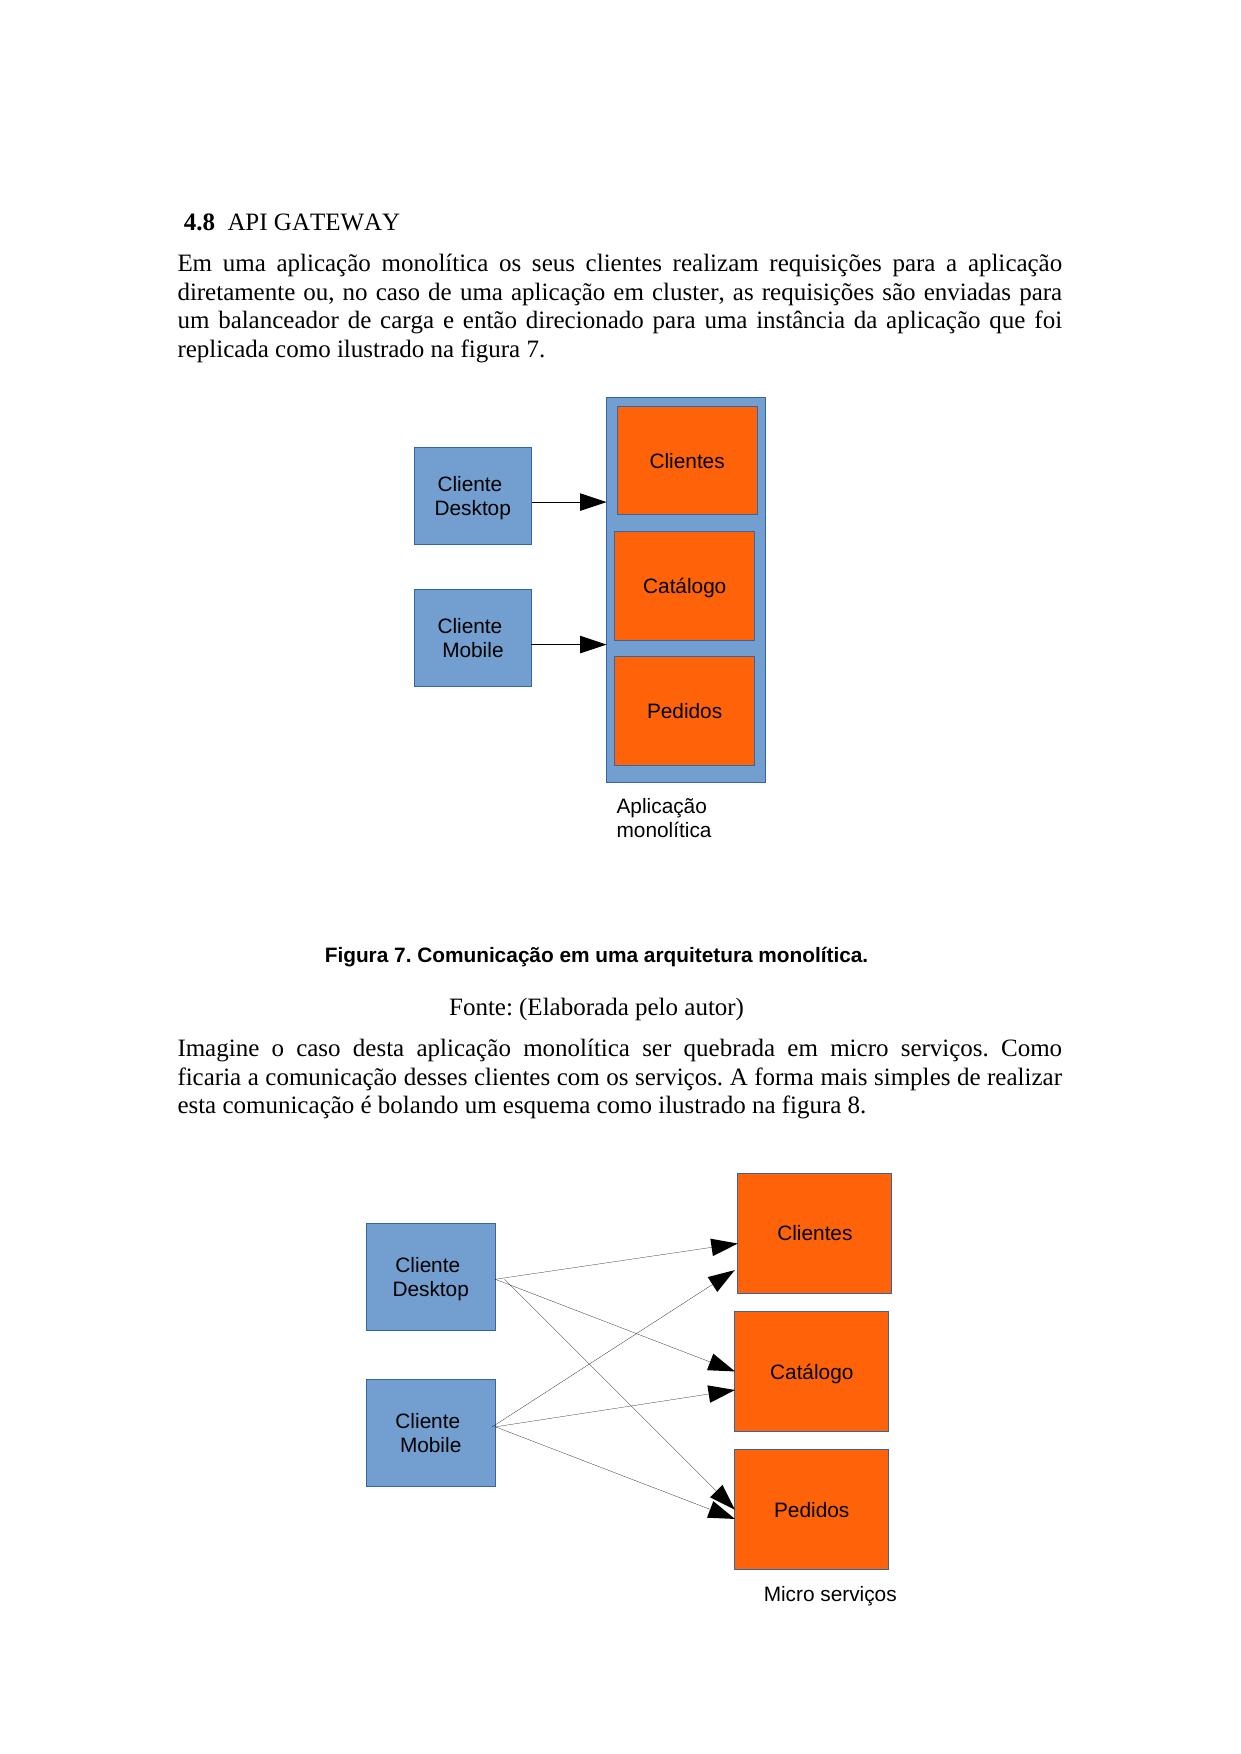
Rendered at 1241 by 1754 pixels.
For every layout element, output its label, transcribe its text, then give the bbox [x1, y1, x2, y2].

text Em uma aplicação monolítica os seus clientes realizam requisições para a aplicação diretamente ou, no caso de uma aplicação em cluster, as requisições são enviadas para um balanceador de carga e então direcionado para uma instância da aplicação que foi replicada como ilustrado na figura 7. [177, 248, 1063, 363]
text Imagine o caso desta aplicação monolítica ser quebrada em micro serviços. Como ficaria a comunicação desses clientes com os serviços. A forma mais simples de realizar esta comunicação é bolando um esquema como ilustrado na figura 8. [177, 1033, 1063, 1119]
text Figura 7. Comunicação em uma arquitetura monolítica. [177, 943, 1016, 967]
subtitle API GATEWAY [177, 207, 1063, 236]
text Fonte: (Elaborada pelo autor) [177, 992, 1016, 1020]
